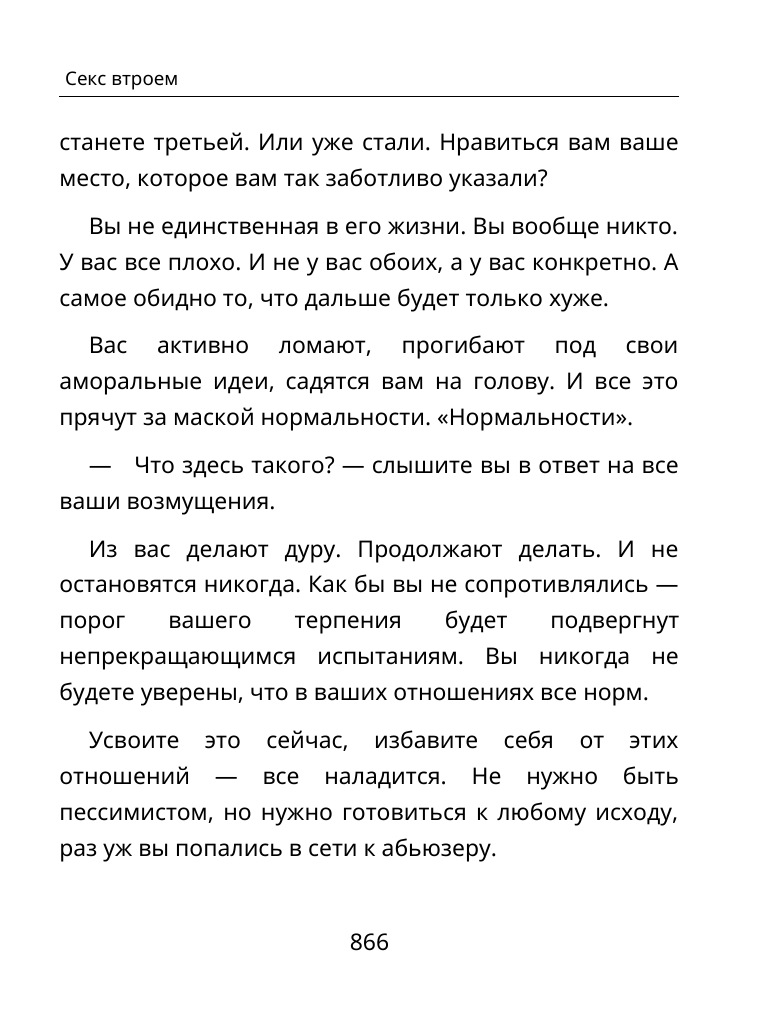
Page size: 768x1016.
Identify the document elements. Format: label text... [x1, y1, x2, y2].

list Что здесь такого? — слышите вы в ответ на все ваши возмущения. [59, 449, 679, 516]
text Усвоите это сейчас, избавите себя от этих отношений — все наладится. Не нужно быть пессимистом, но нужно готовиться к любому исходу, раз уж вы попались в сети к абьюзеру. [59, 724, 679, 863]
text Вы не единственная в его жизни. Вы вообще никто. У вас все плохо. И не у вас обоих, а у вас конкретно. А самое обидно то, что дальше будет только хуже. [59, 210, 679, 313]
text Вас активно ломают, прогибают под свои аморальные идеи, садятся вам на голову. И все это прячут за маской нормальности. «Нормальности». [59, 329, 679, 432]
text Из вас делают дуру. Продолжают делать. И не остановятся никогда. Как бы вы не сопротивлялись — порог вашего терпения будет подвергнут непрекращающимся испытаниям. Вы никогда не будете уверены, что в ваших отношениях все норм. [59, 532, 679, 707]
text станете третьей. Или уже стали. Нравиться вам ваше место, которое вам так заботливо указали? [59, 126, 679, 193]
